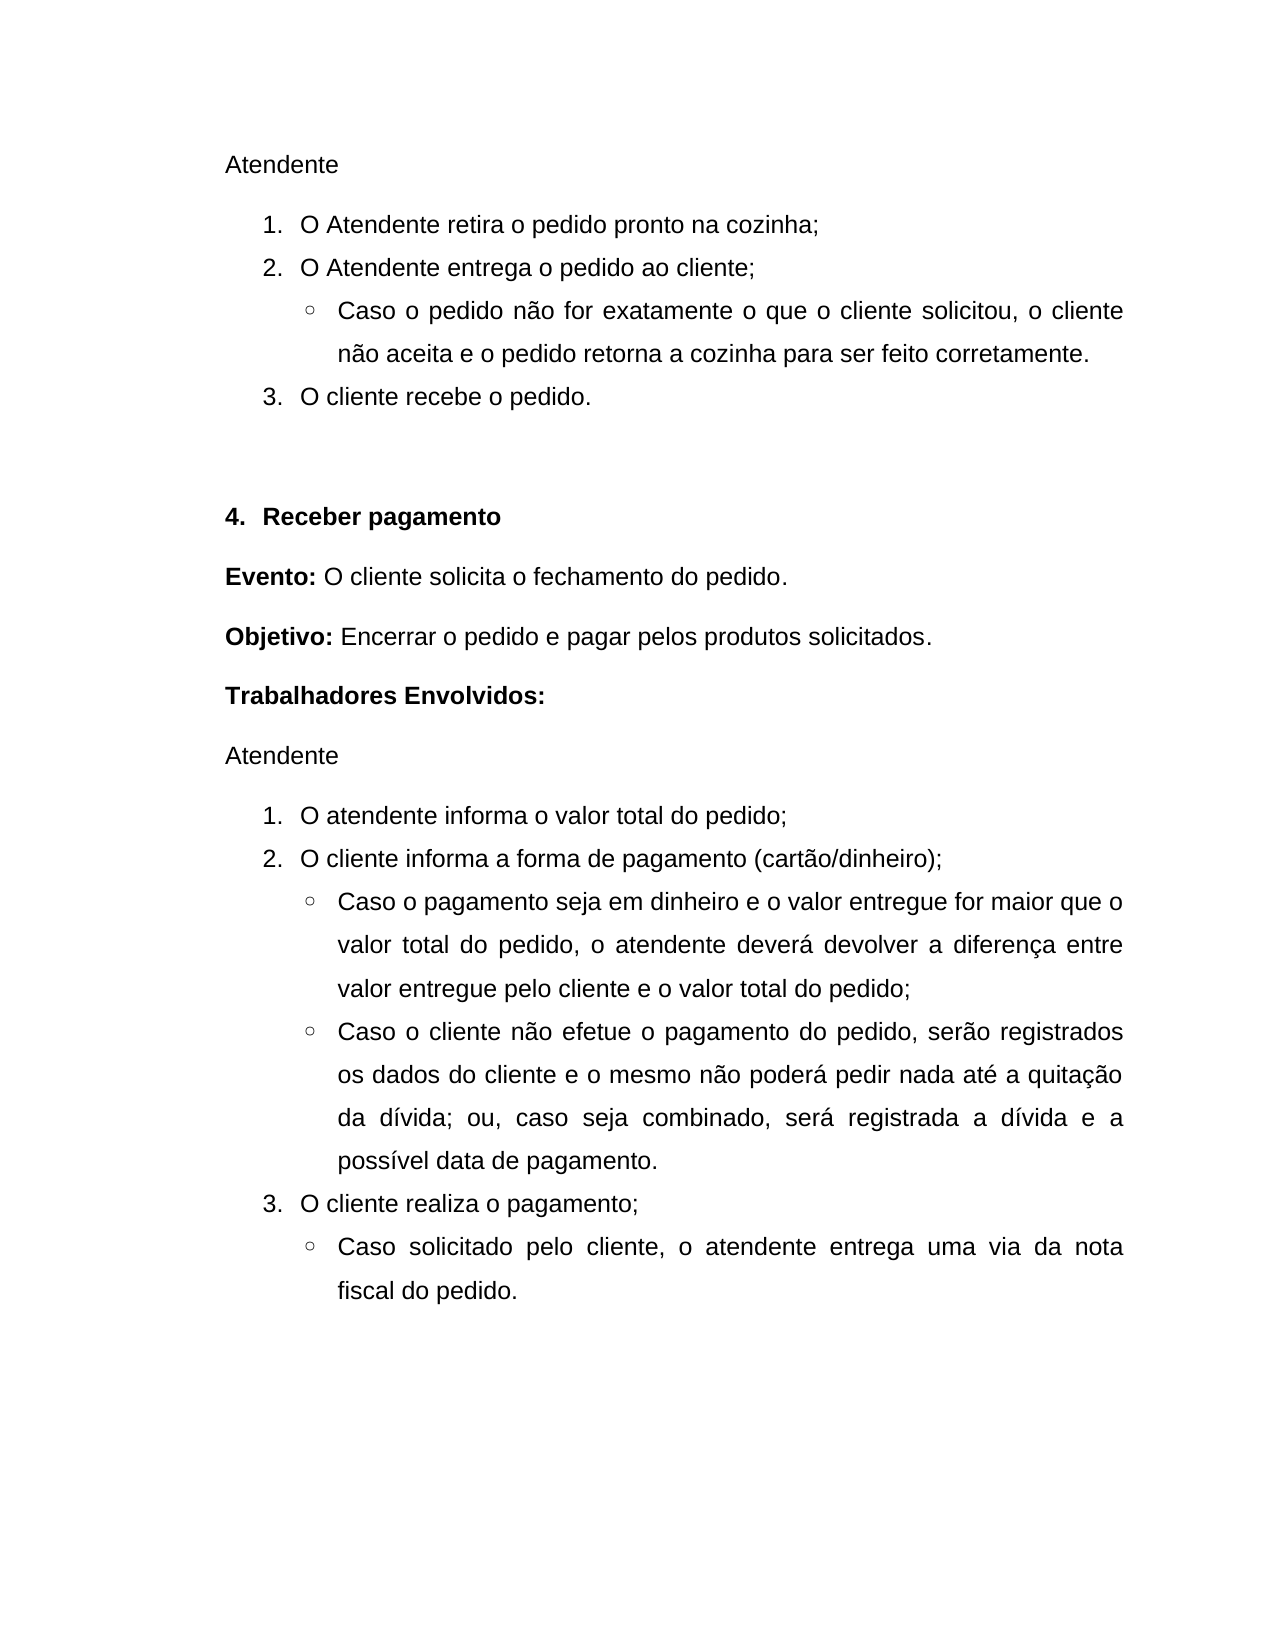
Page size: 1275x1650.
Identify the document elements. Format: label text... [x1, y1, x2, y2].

list Caso o cliente não efetue o pagamento do pedido, serão registrados os dados do cliente e o mesmo não poderá pedir nada até a quitação da dívida; ou, caso seja combinado, será registrada a dívida e a possível data de pagamento. [300, 1017, 1125, 1175]
text Atendente [150, 150, 1125, 179]
list O Atendente retira o pedido pronto na cozinha; [262, 210, 1125, 238]
list Caso o pedido não for exatamente o que o cliente solicitou, o cliente não aceita e o pedido retorna a cozinha para ser feito corretamente. [300, 296, 1125, 368]
list O cliente informa a forma de pagamento (cartão/dinheiro); [262, 844, 1125, 873]
list O cliente realiza o pagamento; [262, 1189, 1125, 1218]
list Receber pagamento [225, 502, 1125, 531]
list Caso o pagamento seja em dinheiro e o valor entregue for maior que o valor total do pedido, o atendente deverá devolver a diferença entre valor entregue pelo cliente e o valor total do pedido; [300, 887, 1125, 1002]
text Trabalhadores Envolvidos: [150, 681, 1125, 710]
text Atendente [150, 741, 1125, 770]
text Evento: O cliente solicita o fechamento do pedido. [150, 562, 1125, 591]
list O Atendente entrega o pedido ao cliente; [262, 253, 1125, 282]
list O cliente recebe o pedido. [262, 382, 1125, 411]
text Objetivo: Encerrar o pedido e pagar pelos produtos solicitados. [150, 622, 1125, 650]
list Caso solicitado pelo cliente, o atendente entrega uma via da nota fiscal do pedido. [300, 1232, 1125, 1304]
list O atendente informa o valor total do pedido; [262, 801, 1125, 830]
